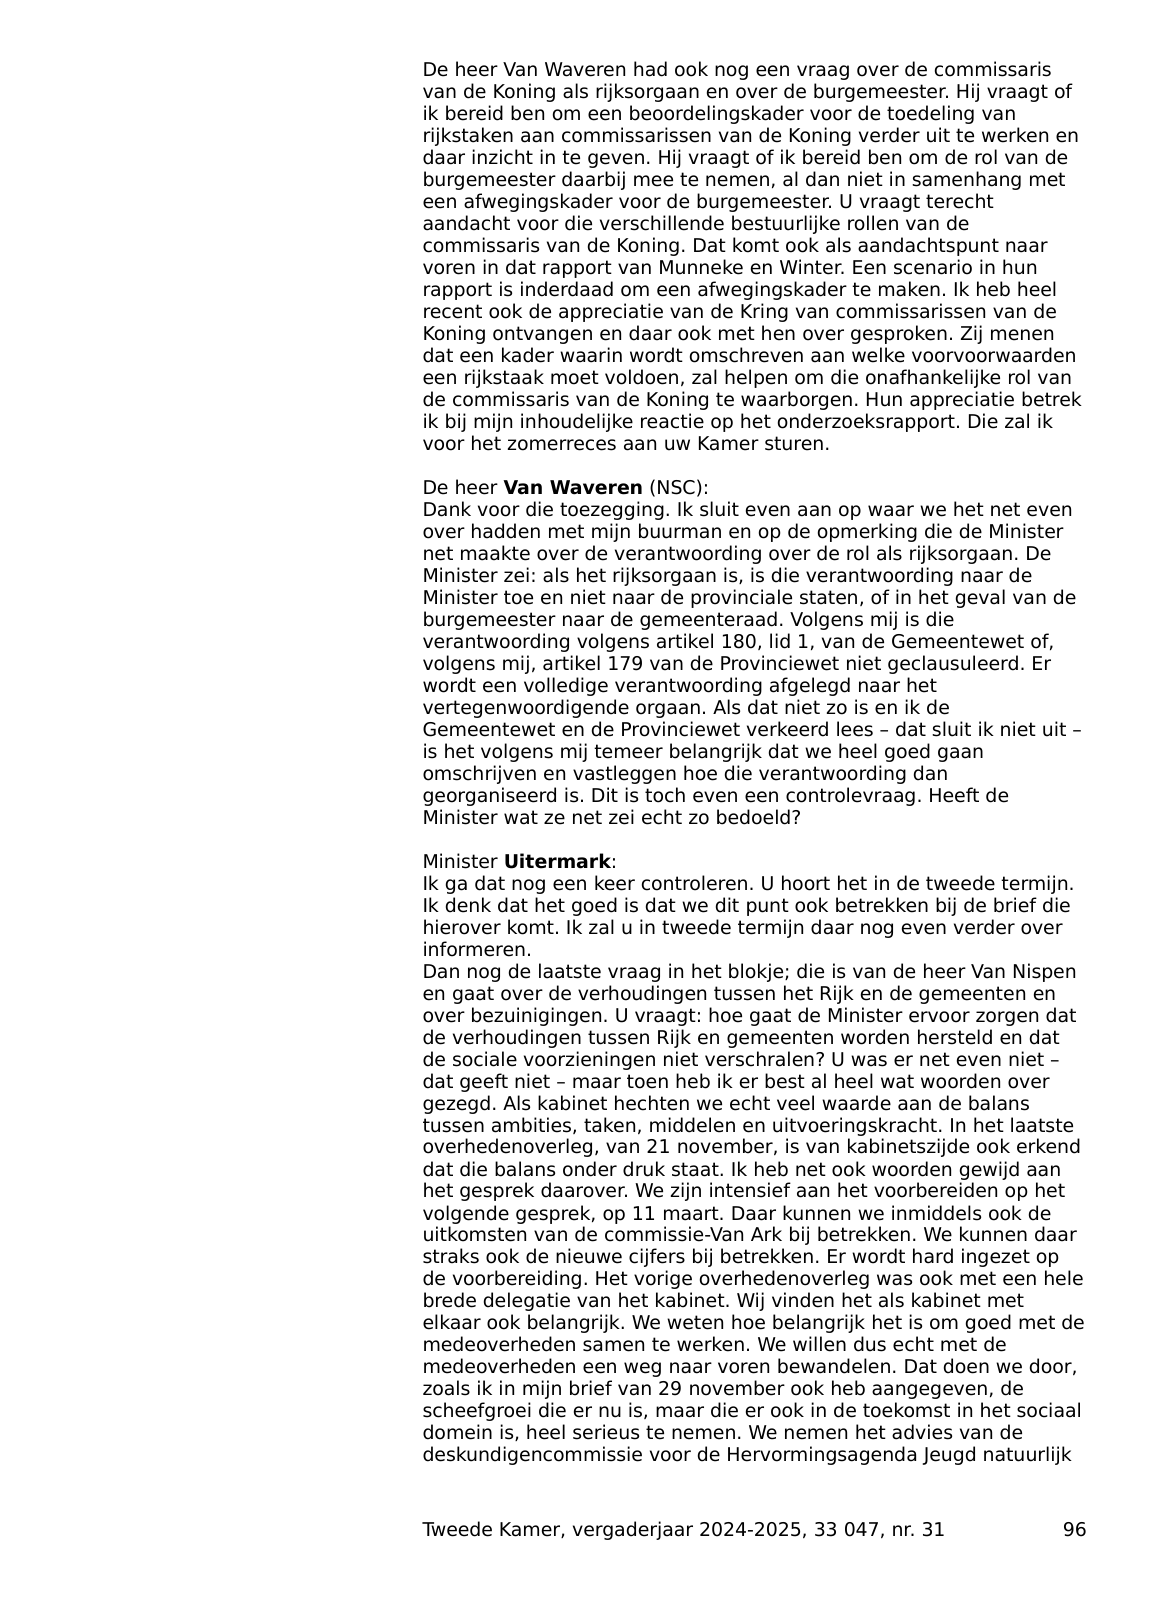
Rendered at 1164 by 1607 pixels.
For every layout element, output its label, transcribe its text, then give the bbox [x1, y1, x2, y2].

text Ik ga dat nog een keer controleren. U hoort het in de tweede termijn. Ik denk dat het goed is dat we dit punt ook betrekken bij de brief die hierover komt. Ik zal u in tweede termijn daar nog even verder over informeren. [422, 873, 1087, 961]
text Minister Uitermark: [422, 851, 1087, 873]
text De heer Van Waveren had ook nog een vraag over de commissaris van de Koning als rijksorgaan en over de burgemeester. Hij vraagt of ik bereid ben om een beoordelingskader voor de toedeling van rijkstaken aan commissarissen van de Koning verder uit te werken en daar inzicht in te geven. Hij vraagt of ik bereid ben om de rol van de burgemeester daarbij mee te nemen, al dan niet in samenhang met een afwegingskader voor de burgemeester. U vraagt terecht aandacht voor die verschillende bestuurlijke rollen van de commissaris van de Koning. Dat komt ook als aandachtspunt naar voren in dat rapport van Munneke en Winter. Een scenario in hun rapport is inderdaad om een afwegingskader te maken. Ik heb heel recent ook de appreciatie van de Kring van commissarissen van de Koning ontvangen en daar ook met hen over gesproken. Zij menen dat een kader waarin wordt omschreven aan welke voorvoorwaarden een rijkstaak moet voldoen, zal helpen om die onafhankelijke rol van de commissaris van de Koning te waarborgen. Hun appreciatie betrek ik bij mijn inhoudelijke reactie op het onderzoeksrapport. Die zal ik voor het zomerreces aan uw Kamer sturen. [422, 59, 1087, 455]
text Dank voor die toezegging. Ik sluit even aan op waar we het net even over hadden met mijn buurman en op de opmerking die de Minister net maakte over de verantwoording over de rol als rijksorgaan. De Minister zei: als het rijksorgaan is, is die verantwoording naar de Minister toe en niet naar de provinciale staten, of in het geval van de burgemeester naar de gemeenteraad. Volgens mij is die verantwoording volgens artikel 180, lid 1, van de Gemeentewet of, volgens mij, artikel 179 van de Provinciewet niet geclausuleerd. Er wordt een volledige verantwoording afgelegd naar het vertegenwoordigende orgaan. Als dat niet zo is en ik de Gemeentewet en de Provinciewet verkeerd lees – dat sluit ik niet uit – is het volgens mij temeer belangrijk dat we heel goed gaan omschrijven en vastleggen hoe die verantwoording dan georganiseerd is. Dit is toch even een controlevraag. Heeft de Minister wat ze net zei echt zo bedoeld? [422, 499, 1087, 828]
text De heer Van Waveren (NSC): [422, 477, 1087, 499]
text Dan nog de laatste vraag in het blokje; die is van de heer Van Nispen en gaat over de verhoudingen tussen het Rijk en de gemeenten en over bezuinigingen. U vraagt: hoe gaat de Minister ervoor zorgen dat de verhoudingen tussen Rijk en gemeenten worden hersteld en dat de sociale voorzieningen niet verschralen? U was er net even niet – dat geeft niet – maar toen heb ik er best al heel wat woorden over gezegd. Als kabinet hechten we echt veel waarde aan de balans tussen ambities, taken, middelen en uitvoeringskracht. In het laatste overhedenoverleg, van 21 november, is van kabinetszijde ook erkend dat die balans onder druk staat. Ik heb net ook woorden gewijd aan het gesprek daarover. We zijn intensief aan het voorbereiden op het volgende gesprek, op 11 maart. Daar kunnen we inmiddels ook de uitkomsten van de commissie-Van Ark bij betrekken. We kunnen daar straks ook de nieuwe cijfers bij betrekken. Er wordt hard ingezet op de voorbereiding. Het vorige overhedenoverleg was ook met een hele brede delegatie van het kabinet. Wij vinden het als kabinet met elkaar ook belangrijk. We weten hoe belangrijk het is om goed met de medeoverheden samen te werken. We willen dus echt met de medeoverheden een weg naar voren bewandelen. Dat doen we door, zoals ik in mijn brief van 29 november ook heb aangegeven, de scheefgroei die er nu is, maar die er ook in de toekomst in het sociaal domein is, heel serieus te nemen. We nemen het advies van de deskundigencommissie voor de Hervormingsagenda Jeugd natuurlijk [422, 961, 1087, 1466]
